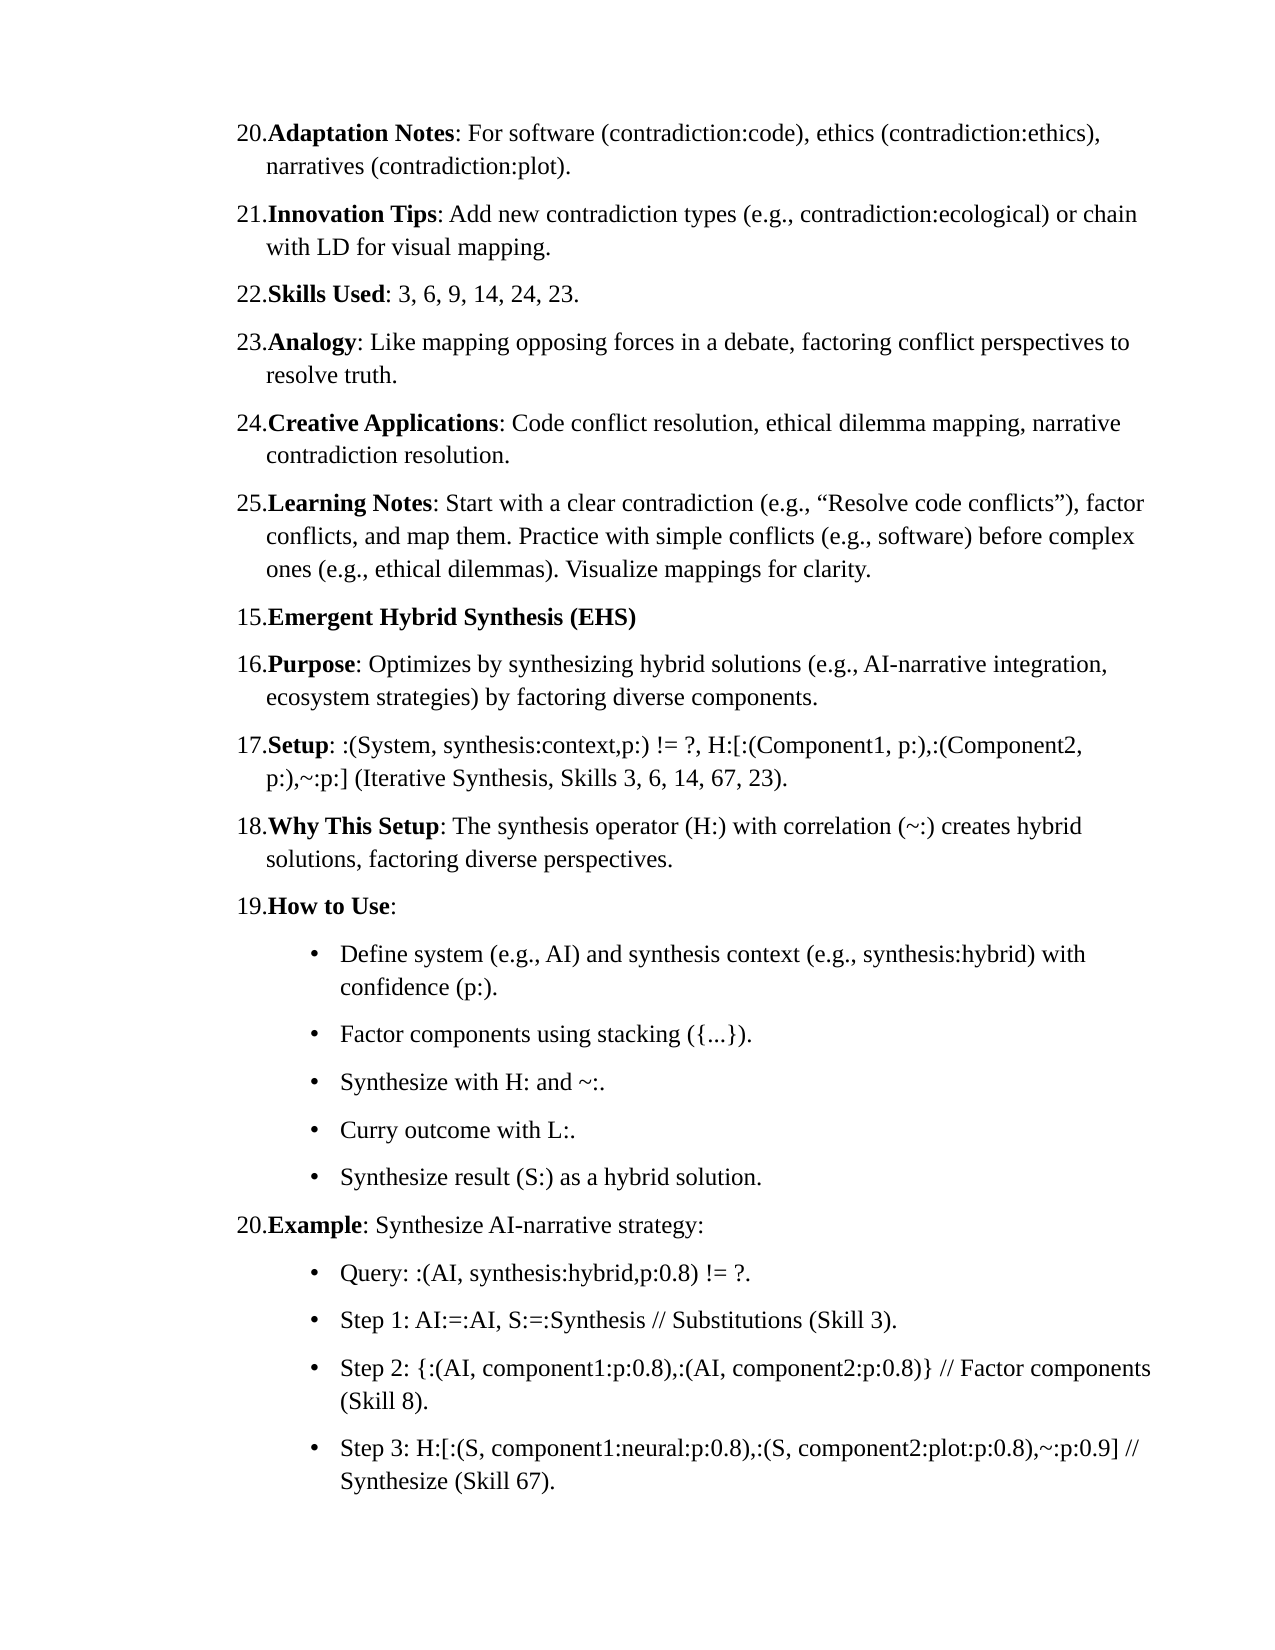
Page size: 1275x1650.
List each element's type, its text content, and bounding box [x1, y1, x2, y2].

list Step 3: H:[:(S, component1:neural:p:0.8),:(S, component2:plot:p:0.8),~:p:0.9] // Synthesize (Skill 67). [310, 1433, 1157, 1495]
list Example: Synthesize AI-narrative strategy: [236, 1210, 1157, 1239]
list How to Use: [236, 891, 1157, 920]
list Skills Used: 3, 6, 9, 14, 24, 23. [236, 279, 1157, 308]
list Curry outcome with L:. [310, 1115, 1157, 1143]
list Adaptation Notes: For software (contradiction:code), ethics (contradiction:ethics), narratives (contradiction:plot). [236, 118, 1157, 180]
list Creative Applications: Code conflict resolution, ethical dilemma mapping, narrative contradiction resolution. [236, 408, 1157, 469]
list Learning Notes: Start with a clear contradiction (e.g., “Resolve code conflicts”), factor conflicts, and map them. Practice with simple conflicts (e.g., software) before complex ones (e.g., ethical dilemmas). Visualize mappings for clarity. [236, 488, 1157, 583]
list Synthesize result (S:) as a hybrid solution. [310, 1162, 1157, 1191]
list Innovation Tips: Add new contradiction types (e.g., contradiction:ecological) or chain with LD for visual mapping. [236, 199, 1157, 261]
list Analogy: Like mapping opposing forces in a debate, factoring conflict perspectives to resolve truth. [236, 327, 1157, 389]
list Setup: :(System, synthesis:context,p:) != ?, H:[:(Component1, p:),:(Component2, p:),~:p:] (Iterative Synthesis, Skills 3, 6, 14, 67, 23). [236, 730, 1157, 792]
list Purpose: Optimizes by synthesizing hybrid solutions (e.g., AI-narrative integration, ecosystem strategies) by factoring diverse components. [236, 649, 1157, 711]
list Factor components using stacking ({...}). [310, 1019, 1157, 1048]
list Step 1: AI:=:AI, S:=:Synthesis // Substitutions (Skill 3). [310, 1305, 1157, 1334]
list Why This Setup: The synthesis operator (H:) with correlation (~:) creates hybrid solutions, factoring diverse perspectives. [236, 811, 1157, 872]
list Step 2: {:(AI, component1:p:0.8),:(AI, component2:p:0.8)} // Factor components (Skill 8). [310, 1353, 1157, 1414]
list Emergent Hybrid Synthesis (EHS) [236, 602, 1157, 631]
list Synthesize with H: and ~:. [310, 1067, 1157, 1096]
list Define system (e.g., AI) and synthesis context (e.g., synthesis:hybrid) with confidence (p:). [310, 939, 1157, 1001]
list Query: :(AI, synthesis:hybrid,p:0.8) != ?. [310, 1258, 1157, 1286]
